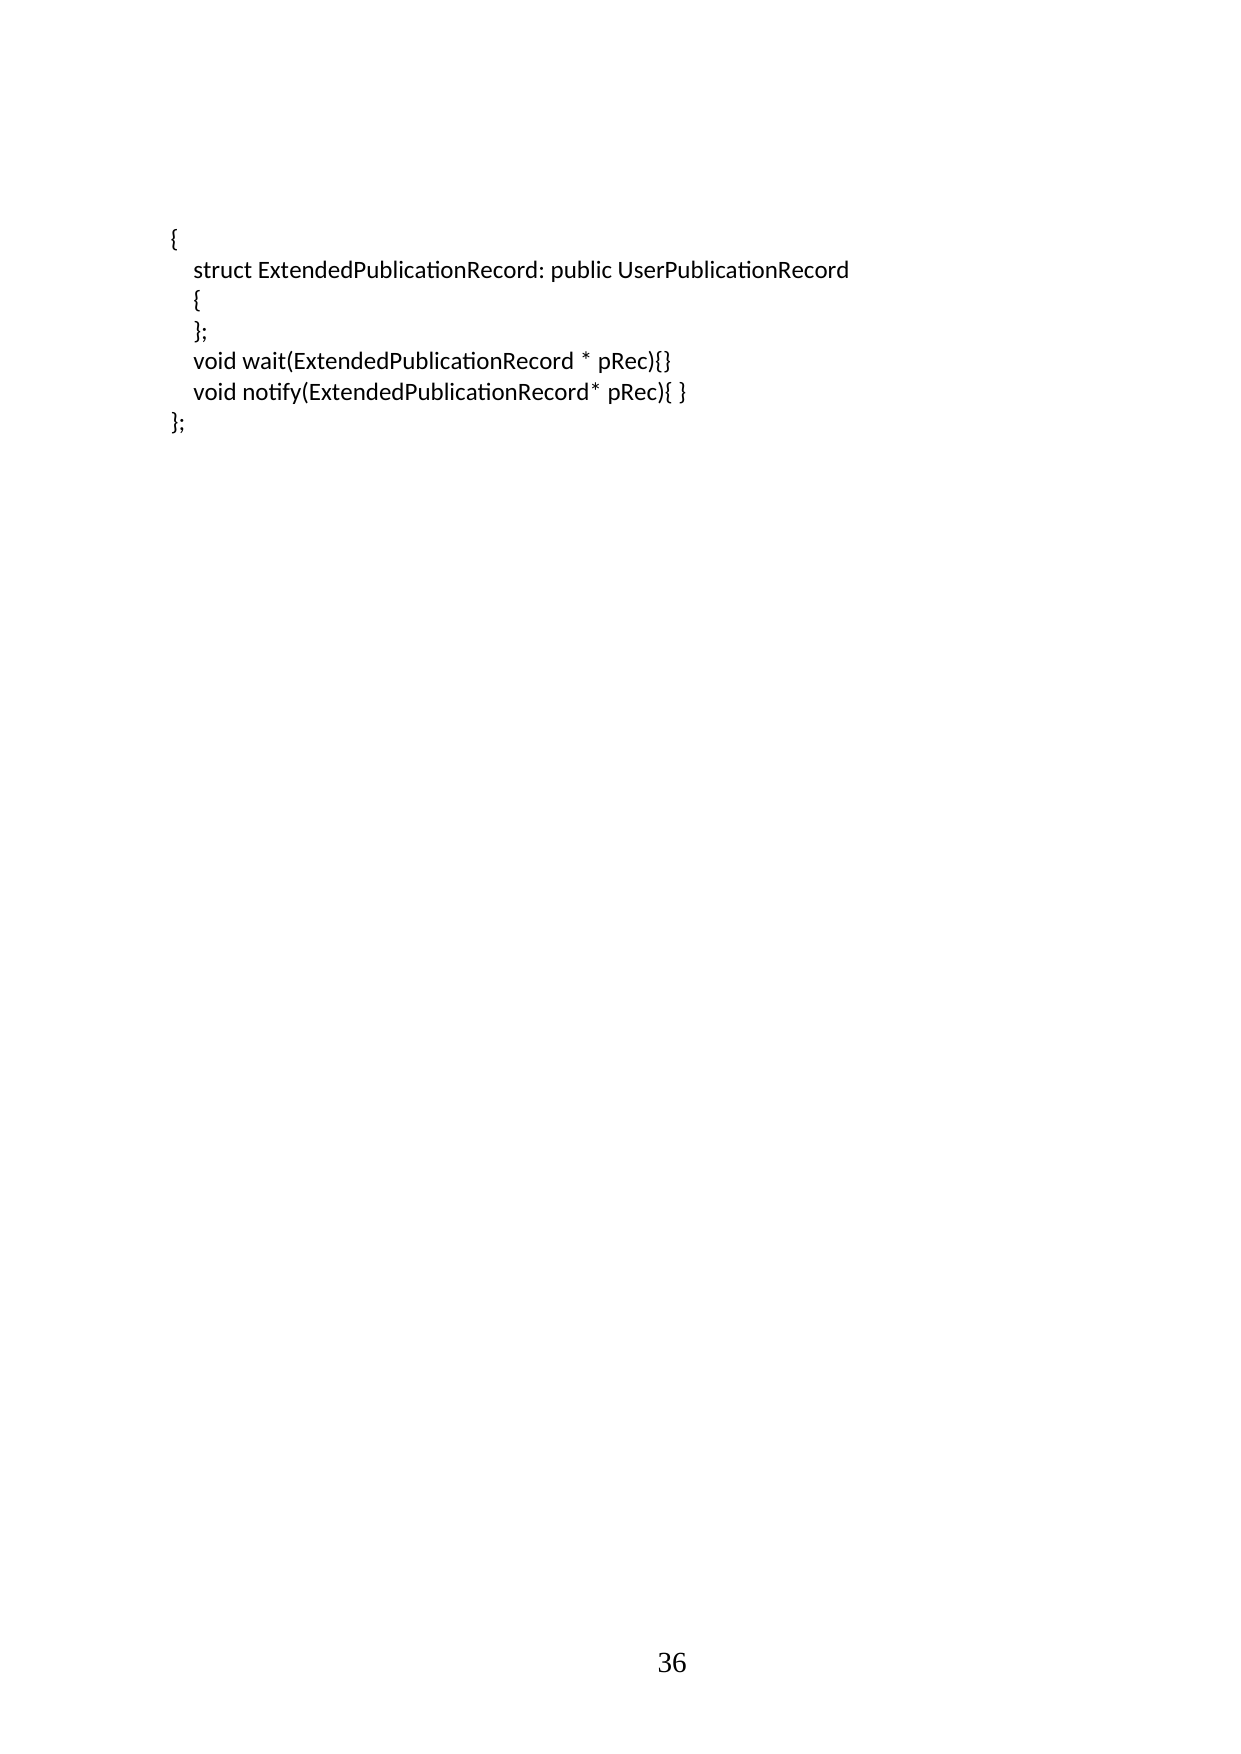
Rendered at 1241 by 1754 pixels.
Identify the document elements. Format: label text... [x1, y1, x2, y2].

text struct ExtendedPublicationRecord: public UserPublicationRecord [148, 254, 1122, 284]
text }; [148, 315, 1122, 345]
text { [148, 223, 1122, 254]
text void wait(ExtendedPublicationRecord * pRec){} [148, 345, 1122, 376]
text { [148, 284, 1122, 315]
text void notify(ExtendedPublicationRecord* pRec){ } [148, 376, 1122, 406]
text }; [148, 406, 1122, 437]
